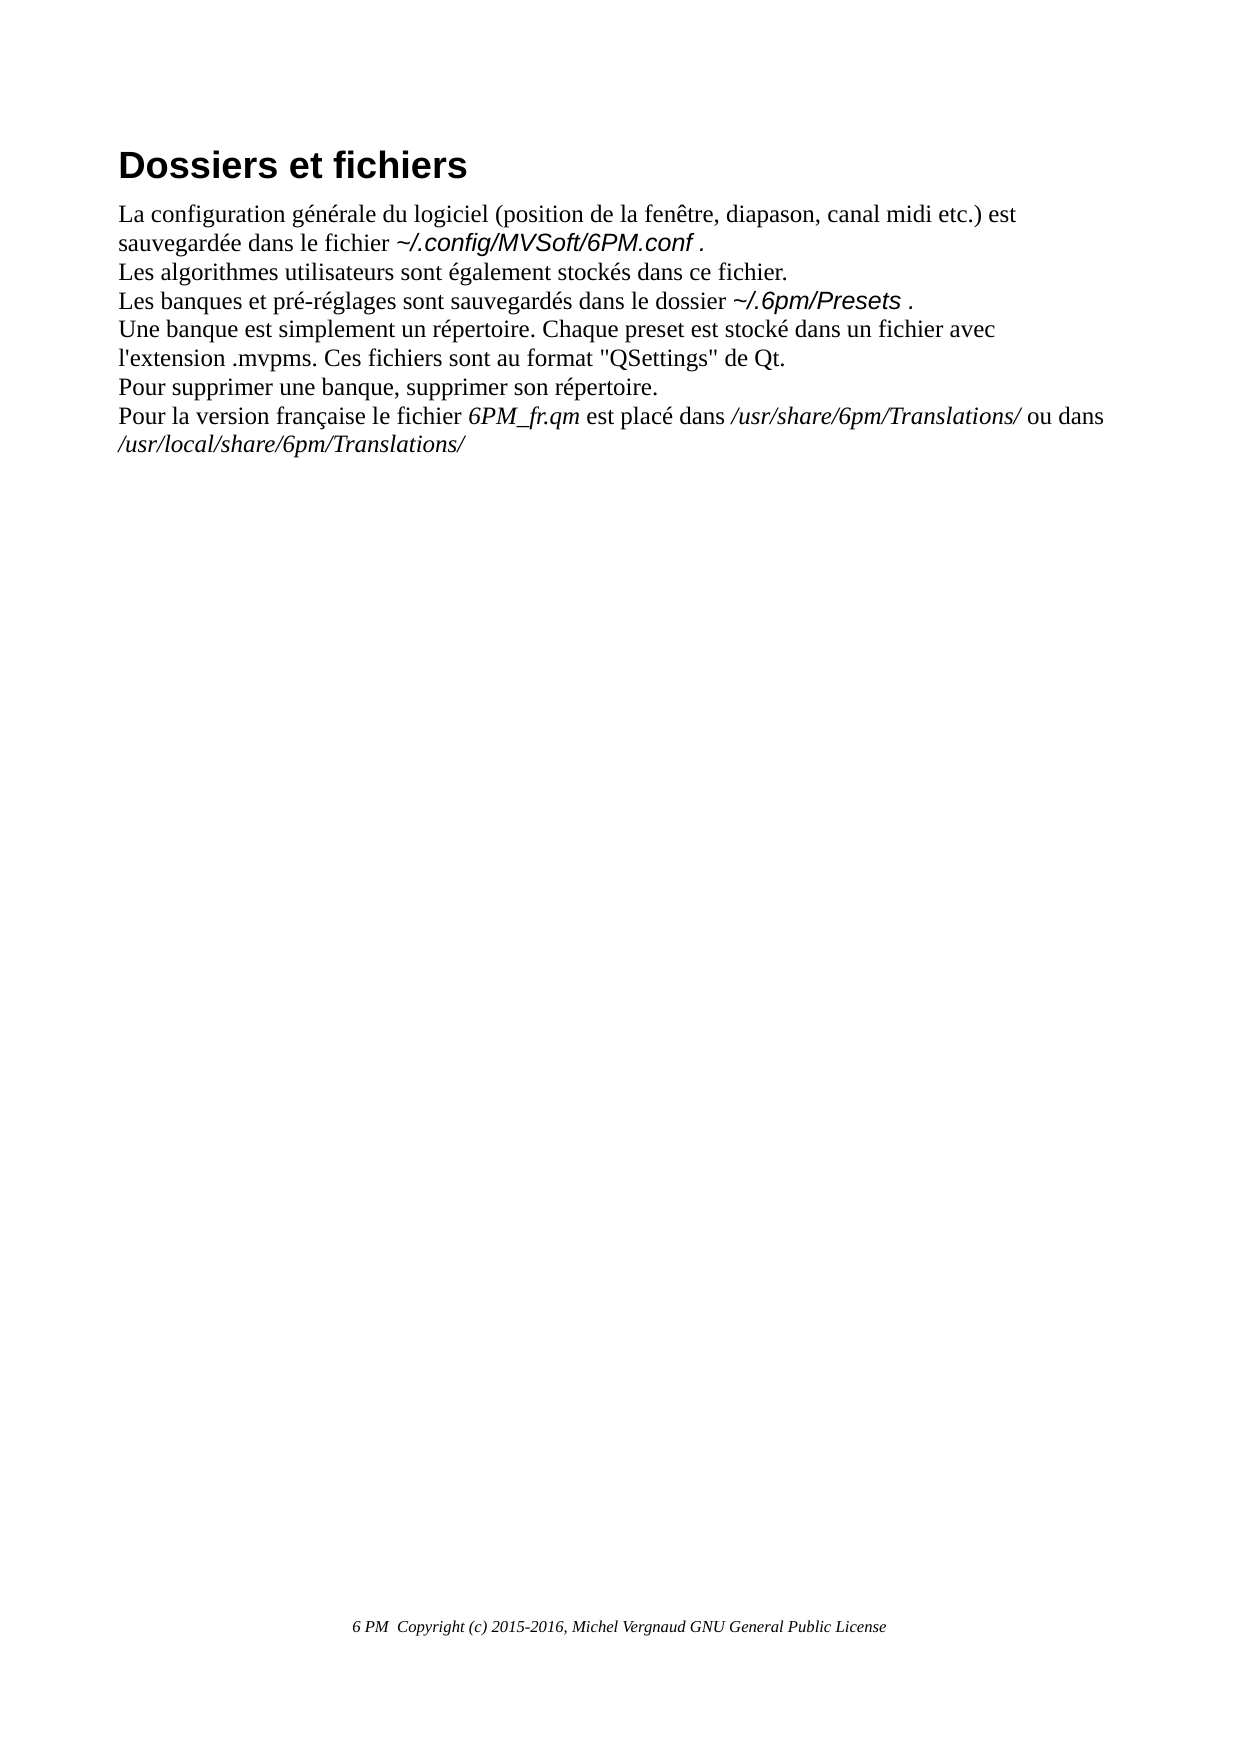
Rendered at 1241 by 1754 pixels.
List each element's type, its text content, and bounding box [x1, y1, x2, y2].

text Les banques et pré-réglages sont sauvegardés dans le dossier ~/.6pm/Presets . [118, 286, 1122, 314]
text Les algorithmes utilisateurs sont également stockés dans ce fichier. [118, 257, 1122, 286]
text Pour supprimer une banque, supprimer son répertoire. [118, 372, 1122, 401]
text Une banque est simplement un répertoire. Chaque preset est stocké dans un fichier avec l'extension .mvpms. Ces fichiers sont au format "QSettings" de Qt. [118, 314, 1122, 372]
text Pour la version française le fichier 6PM_fr.qm est placé dans /usr/share/6pm/Translations/ ou dans /usr/local/share/6pm/Translations/ [118, 401, 1122, 458]
text La configuration générale du logiciel (position de la fenêtre, diapason, canal midi etc.) est sauvegardée dans le fichier ~/.config/MVSoft/6PM.conf . [118, 199, 1122, 257]
subtitle Dossiers et fichiers [118, 143, 1122, 187]
